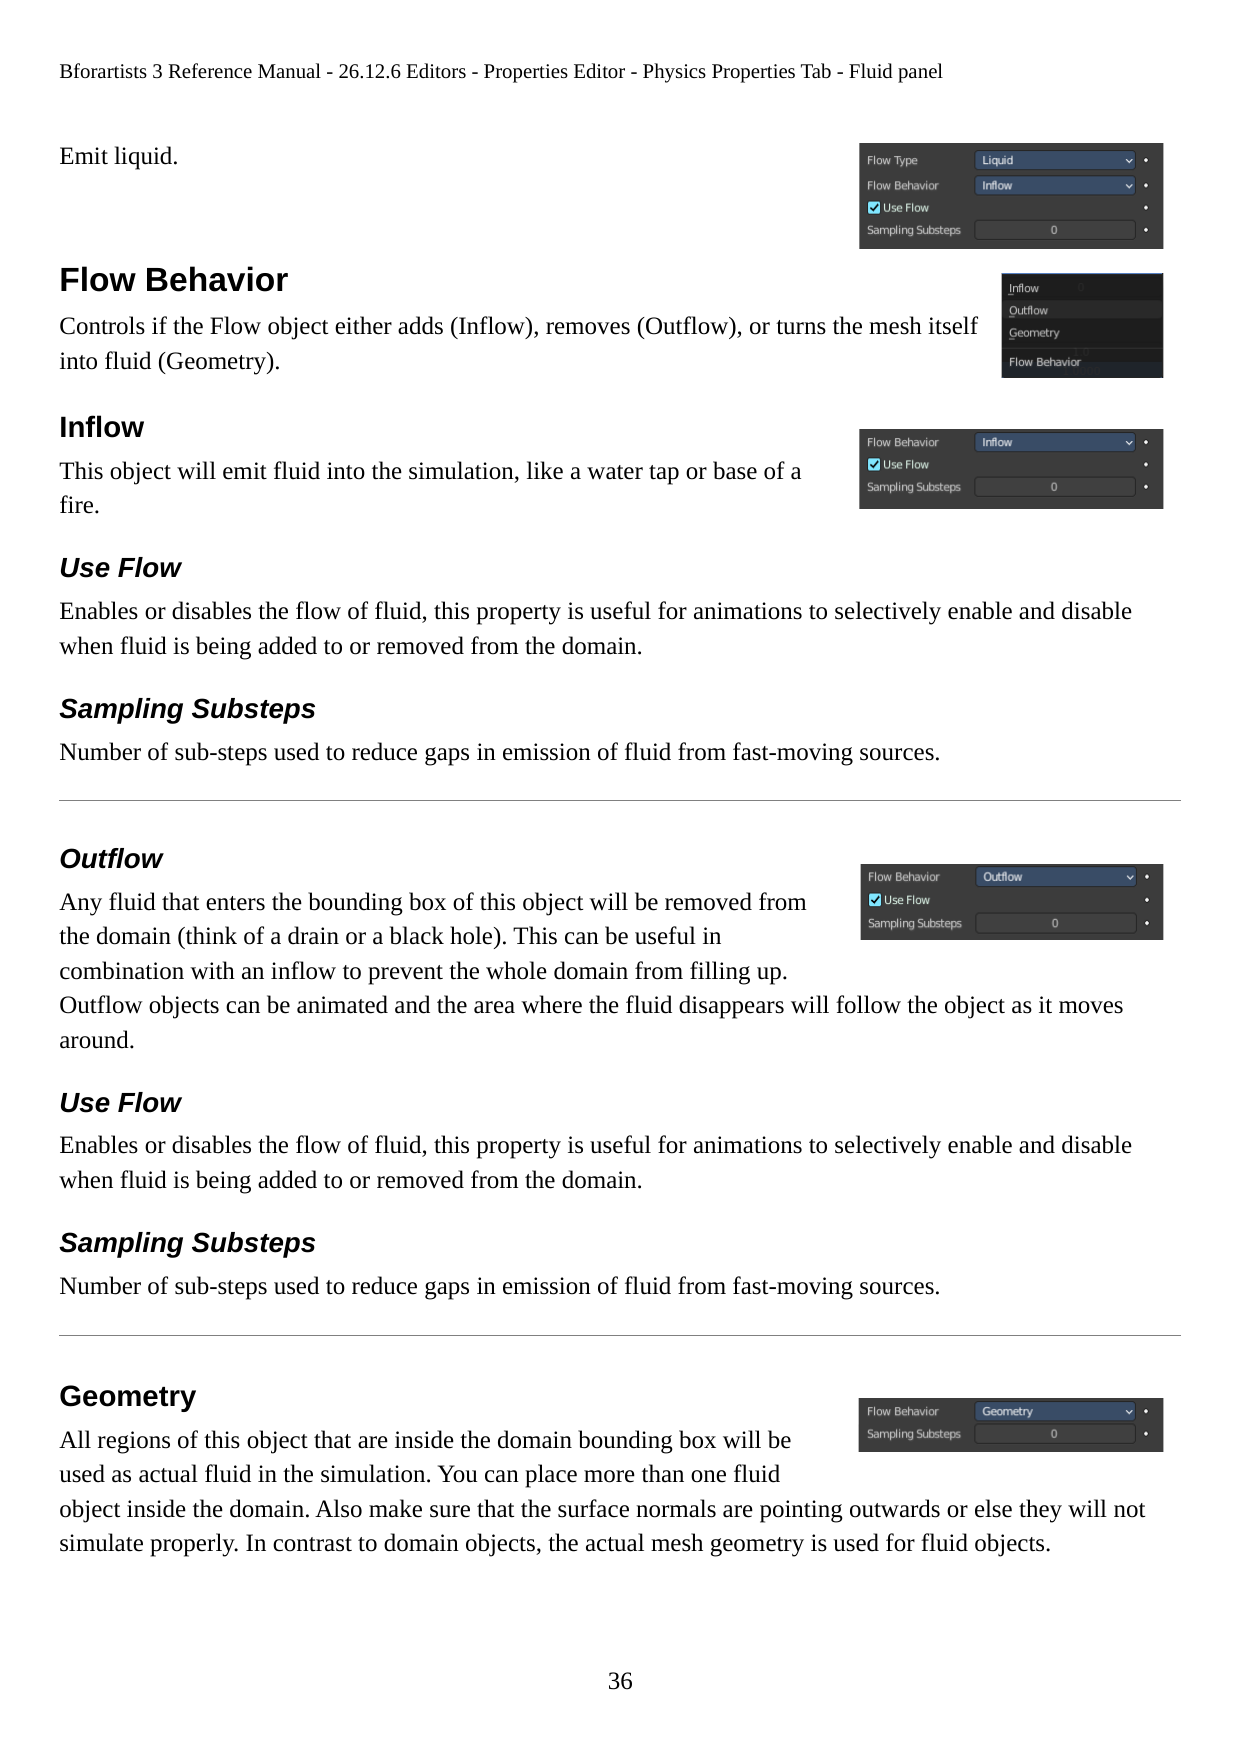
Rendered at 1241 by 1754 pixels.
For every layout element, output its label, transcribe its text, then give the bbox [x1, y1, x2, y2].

text Emit liquid. [59, 141, 1181, 170]
text This object will emit fluid into the simulation, like a water tap or base of a fire. [59, 456, 1181, 519]
text Any fluid that enters the bounding box of this object will be removed from the domain (think of a drain or a black hole). This can be useful in combination with an inflow to prevent the whole domain from filling up. Outflow objects can be animated and the area where the fluid disappears will follow the object as it moves around. [59, 887, 1181, 1053]
text All regions of this object that are inside the domain bounding box will be used as actual fluid in the simulation. You can place more than one fluid object inside the domain. Also make sure that the surface normals are pointing outwards or else they will not simulate properly. In contrast to domain objects, the actual mesh geometry is used for fluid objects. [59, 1425, 1181, 1557]
text Number of sub-steps used to reduce gaps in emission of fluid from fast-moving sources. [59, 1271, 1181, 1300]
picture [858, 1398, 1164, 1452]
subtitle Sampling Substeps [59, 692, 1181, 724]
subtitle Flow Behavior [59, 260, 1181, 299]
picture [1001, 273, 1164, 378]
text Number of sub-steps used to reduce gaps in emission of fluid from fast-moving sources. [59, 737, 1181, 765]
subtitle Sampling Substeps [59, 1227, 1181, 1258]
text Enables or disables the flow of fluid, this property is useful for animations to selectively enable and disable when fluid is being added to or removed from the domain. [59, 596, 1181, 659]
picture [859, 429, 1164, 509]
subtitle Inflow [59, 409, 1181, 443]
picture [859, 143, 1164, 249]
text Enables or disables the flow of fluid, this property is useful for animations to selectively enable and disable when fluid is being added to or removed from the domain. [59, 1131, 1181, 1194]
subtitle Use Flow [59, 1086, 1181, 1118]
text Controls if the Flow object either adds (Inflow), removes (Outflow), or turns the mesh itself into fluid (Geometry). [59, 311, 1001, 375]
subtitle Outflow [59, 842, 1181, 874]
picture [860, 864, 1164, 940]
subtitle Geometry [59, 1379, 1181, 1413]
subtitle Use Flow [59, 552, 1181, 584]
